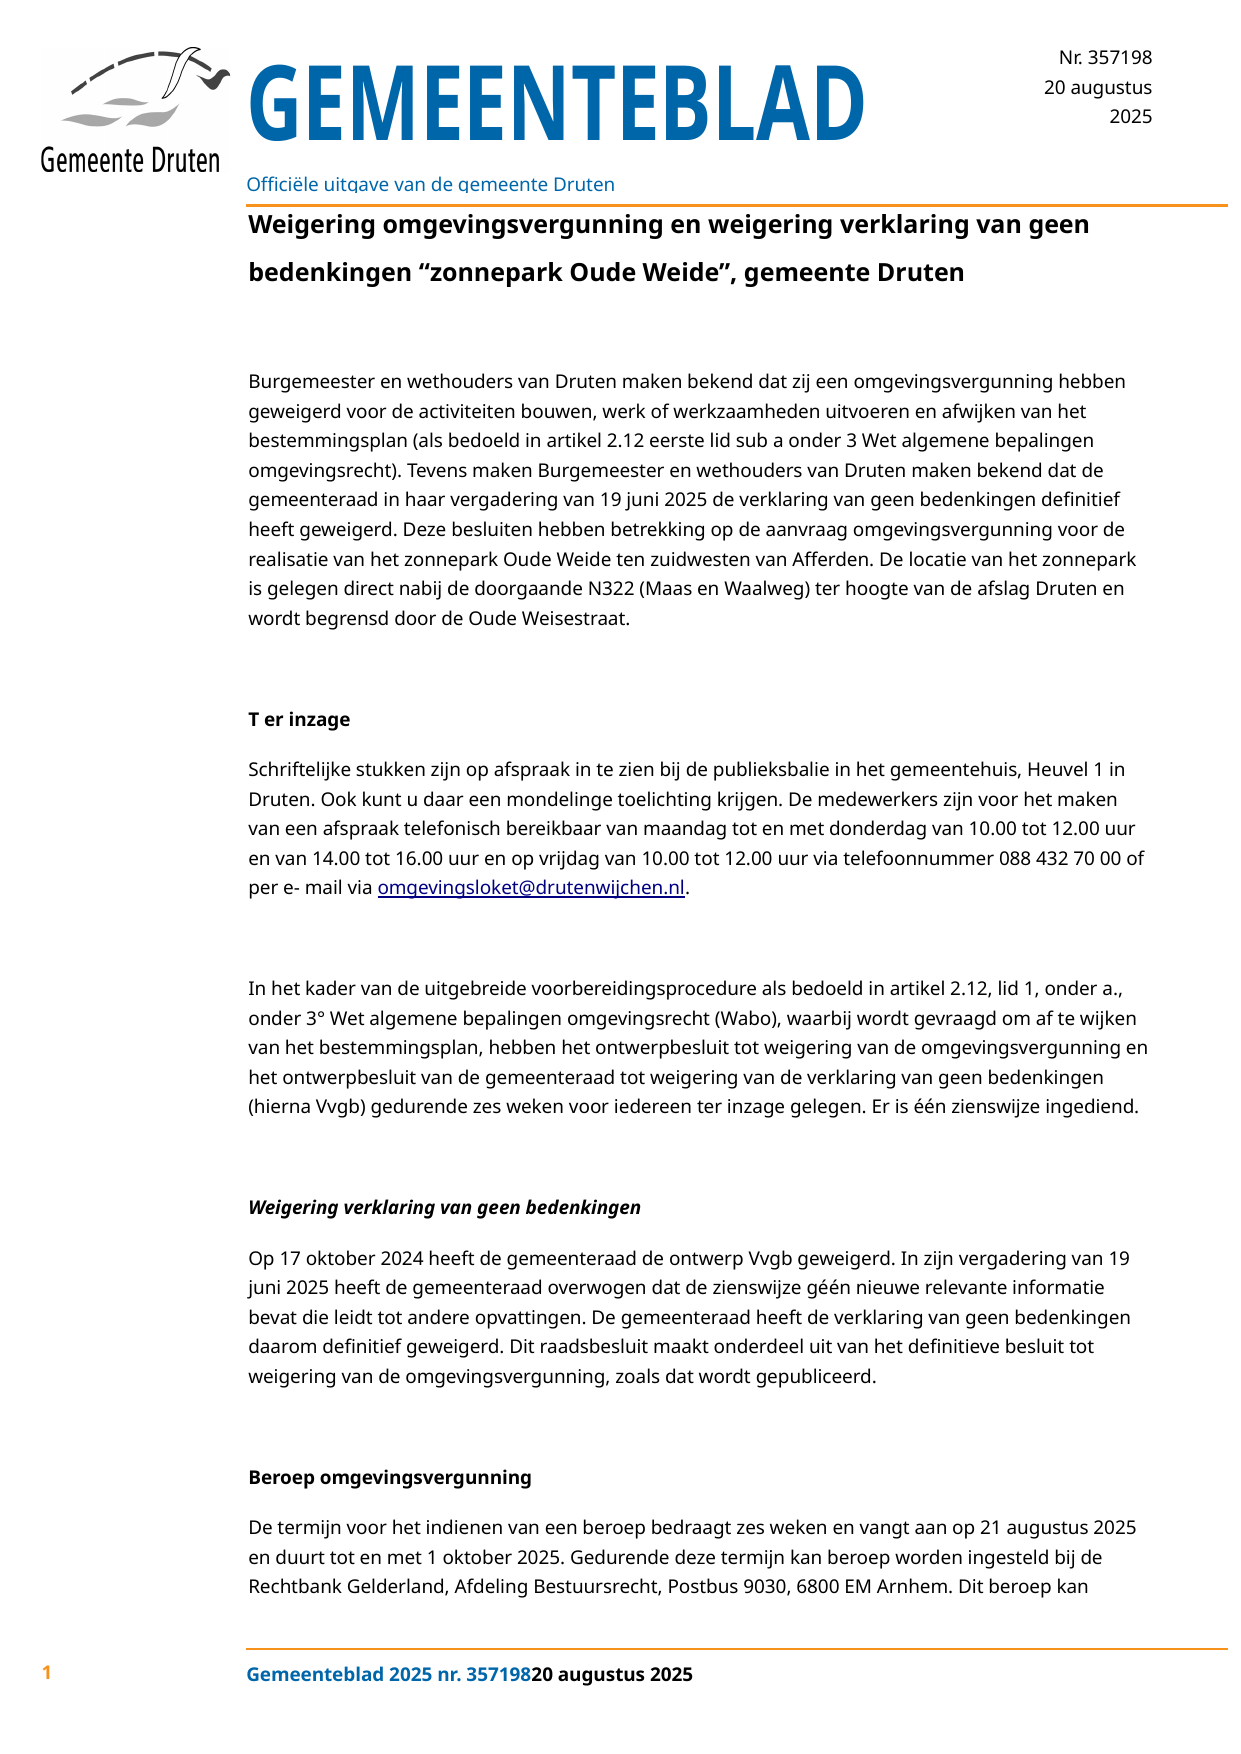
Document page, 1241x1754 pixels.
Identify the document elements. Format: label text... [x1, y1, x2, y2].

text Weigering verklaring van geen bedenkingen [248, 1194, 1152, 1220]
text In het kader van de uitgebreide voorbereidingsprocedure als bedoeld in artikel 2.12, lid 1, onder a., onder 3° Wet algemene bepalingen omgevingsrecht (Wabo), waarbij wordt gevraagd om af te wijken van het bestemmingsplan, hebben het ontwerpbesluit tot weigering van de omgevingsvergunning en het ontwerpbesluit van de gemeenteraad tot weigering van de verklaring van geen bedenkingen (hierna Vvgb) gedurende zes weken voor iedereen ter inzage gelegen. Er is één zienswijze ingediend. [248, 975, 1152, 1119]
text Schriftelijke stukken zijn op afspraak in te zien bij de publieksbalie in het gemeentehuis, Heuvel 1 in Druten. Ook kunt u daar een mondelinge toelichting krijgen. De medewerkers zijn voor het maken van een afspraak telefonisch bereikbaar van maandag tot en met donderdag van 10.00 tot 12.00 uur en van 14.00 tot 16.00 uur en op vrijdag van 10.00 tot 12.00 uur via telefoonnummer 088 432 70 00 of per e- mail via omgevingsloket@drutenwijchen.nl. [248, 756, 1152, 900]
text Beroep omgevingsvergunning [248, 1464, 1152, 1490]
text T er inzage [248, 706, 1152, 732]
text De termijn voor het indienen van een beroep bedraagt zes weken en vangt aan op 21 augustus 2025 en duurt tot en met 1 oktober 2025. Gedurende deze termijn kan beroep worden ingesteld bij de Rechtbank Gelderland, Afdeling Bestuursrecht, Postbus 9030, 6800 EM Arnhem. Dit beroep kan [248, 1514, 1152, 1599]
text Weigering omgevingsvergunning en weigering verklaring van geen bedenkingen “zonnepark Oude Weide”, gemeente Druten [248, 207, 1152, 288]
text Burgemeester en wethouders van Druten maken bekend dat zij een omgevingsvergunning hebben geweigerd voor de activiteiten bouwen, werk of werkzaamheden uitvoeren en afwijken van het bestemmingsplan (als bedoeld in artikel 2.12 eerste lid sub a onder 3 Wet algemene bepalingen omgevingsrecht). Tevens maken Burgemeester en wethouders van Druten maken bekend dat de gemeenteraad in haar vergadering van 19 juni 2025 de verklaring van geen bedenkingen definitief heeft geweigerd. Deze besluiten hebben betrekking op de aanvraag omgevingsvergunning voor de realisatie van het zonnepark Oude Weide ten zuidwesten van Afferden. De locatie van het zonnepark is gelegen direct nabij de doorgaande N322 (Maas en Waalweg) ter hoogte van de afslag Druten en wordt begrensd door de Oude Weisestraat. [248, 368, 1152, 631]
text Op 17 oktober 2024 heeft de gemeenteraad de ontwerp Vvgb geweigerd. In zijn vergadering van 19 juni 2025 heeft de gemeenteraad overwogen dat de zienswijze géén nieuwe relevante informatie bevat die leidt tot andere opvattingen. De gemeenteraad heeft de verklaring van geen bedenkingen daarom definitief geweigerd. Dit raadsbesluit maakt onderdeel uit van het definitieve besluit tot weigering van de omgevingsvergunning, zoals dat wordt gepubliceerd. [248, 1245, 1152, 1389]
picture [41, 47, 231, 172]
